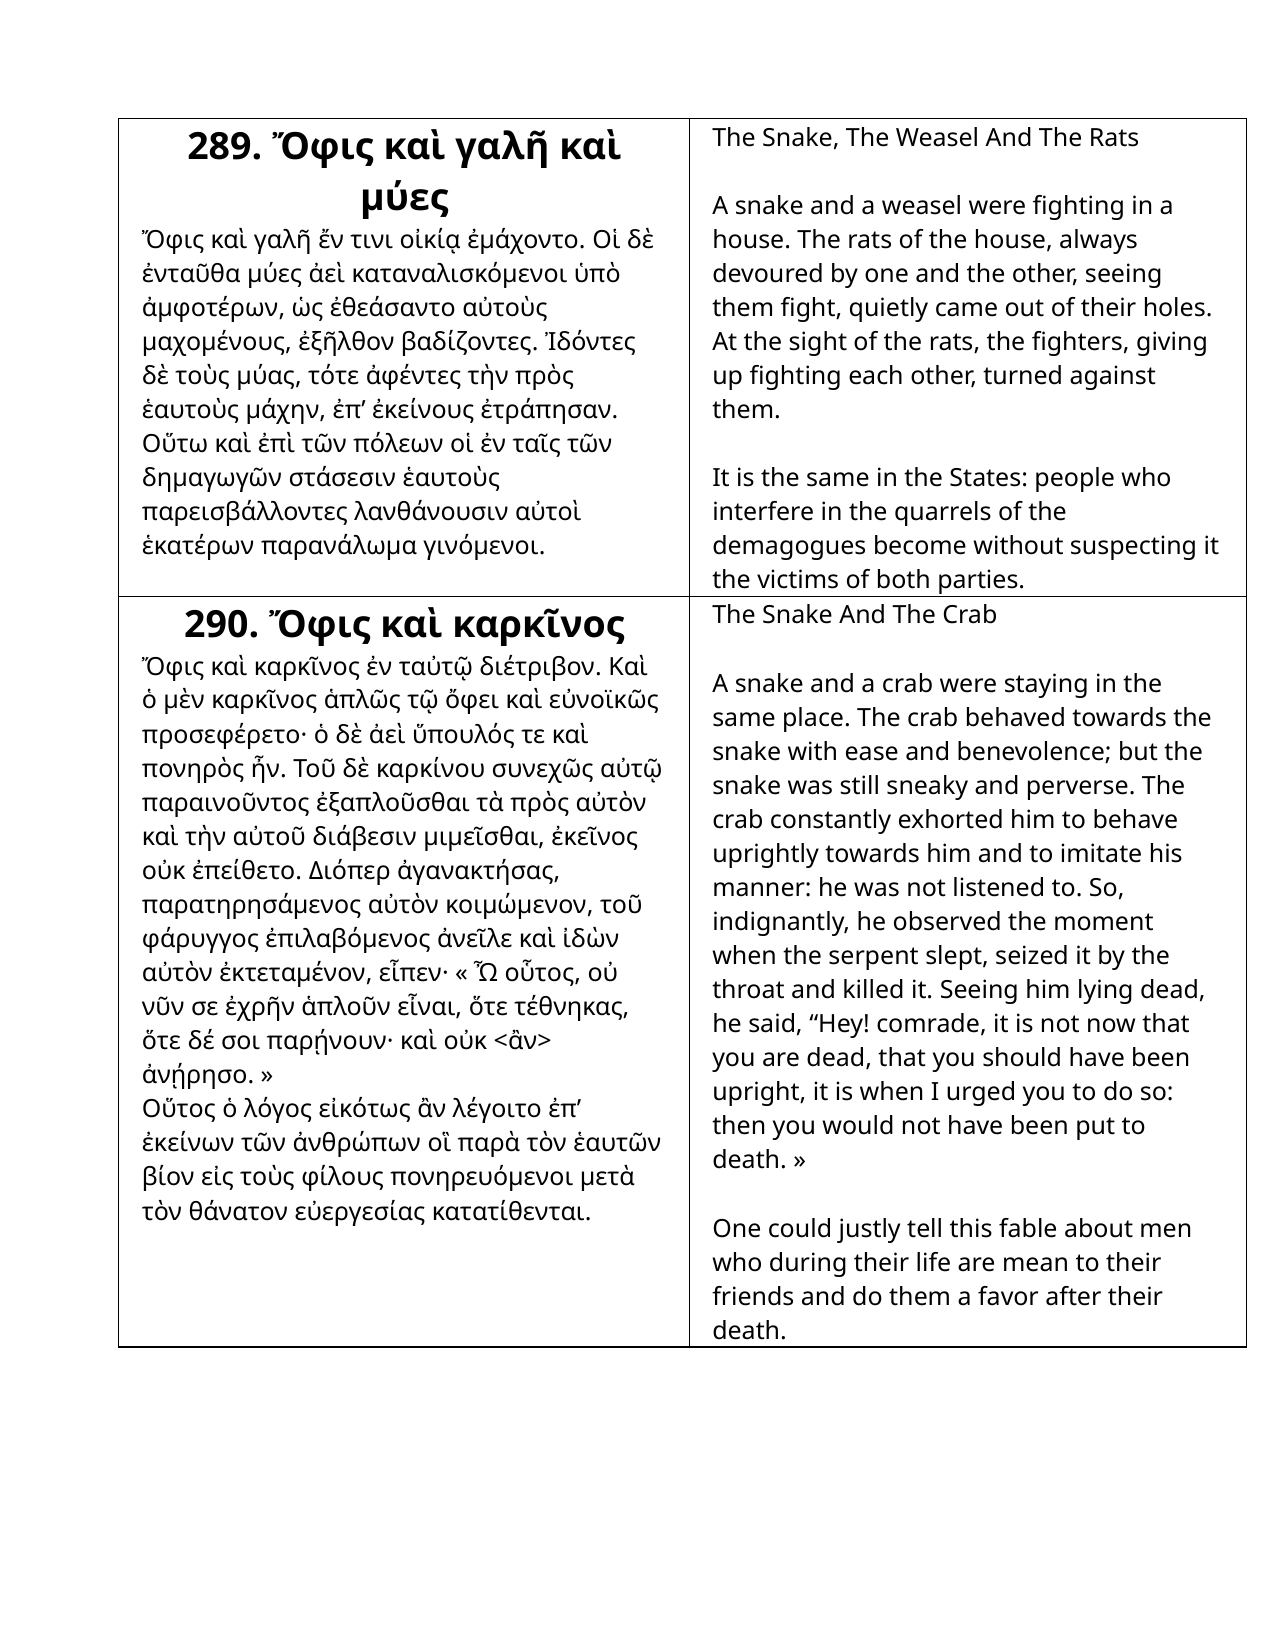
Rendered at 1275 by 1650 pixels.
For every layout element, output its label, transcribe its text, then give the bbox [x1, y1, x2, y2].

table_cell 289. Ὄφις καὶ γαλῆ καὶ μύες Ὄφις καὶ γαλῆ ἔν τινι οἰκίᾳ ἐμάχοντο. Οἱ δὲ ἐνταῦθα μύες ἀεὶ καταναλισκόμενοι ὑπὸ ἀμφοτέρων, ὡς ἐθεάσαντο αὐτοὺς μαχομένους, ἐξῆλθον βαδίζοντες. Ἰδόντες δὲ τοὺς μύας, τότε ἀφέντες τὴν πρὸς ἑαυτοὺς μάχην, ἐπ’ ἐκείνους ἐτράπησαν. Οὕτω καὶ ἐπὶ τῶν πόλεων οἱ ἐν ταῖς τῶν δημαγωγῶν στάσεσιν ἑαυτοὺς παρεισβάλλοντες λανθάνουσιν αὐτοὶ ἑκατέρων παρανάλωμα γινόμενοι. [119, 119, 689, 596]
table_cell The Snake And The Crab A snake and a crab were staying in the same place. The crab behaved towards the snake with ease and benevolence; but the snake was still sneaky and perverse. The crab constantly exhorted him to behave uprightly towards him and to imitate his manner: he was not listened to. So, indignantly, he observed the moment when the serpent slept, seized it by the throat and killed it. Seeing him lying dead, he said, “Hey! comrade, it is not now that you are dead, that you should have been upright, it is when I urged you to do so: then you would not have been put to death. » One could justly tell this fable about men who during their life are mean to their friends and do them a favor after their death. [690, 597, 1246, 1346]
table_cell 290. Ὄφις καὶ καρκῖνος Ὄφις καὶ καρκῖνος ἐν ταὐτῷ διέτριβον. Καὶ ὁ μὲν καρκῖνος ἁπλῶς τῷ ὄφει καὶ εὐνοϊκῶς προσεφέρετο· ὁ δὲ ἀεὶ ὕπουλός τε καὶ πονηρὸς ἦν. Τοῦ δὲ καρκίνου συνεχῶς αὐτῷ παραινοῦντος ἐξαπλοῦσθαι τὰ πρὸς αὐτὸν καὶ τὴν αὐτοῦ διάβεσιν μιμεῖσθαι, ἐκεῖνος οὐκ ἐπείθετο. Διόπερ ἀγανακτήσας, παρατηρησάμενος αὐτὸν κοιμώμενον, τοῦ φάρυγγος ἐπιλαβόμενος ἀνεῖλε καὶ ἰδὼν αὐτὸν ἐκτεταμένον, εἶπεν· « Ὦ οὗτος, οὐ νῦν σε ἐχρῆν ἁπλοῦν εἶναι, ὅτε τέθνηκας, ὅτε δέ σοι παρῄνουν· καὶ οὐκ <ἂν> ἀνῄρησο. » Οὕτος ὁ λόγος εἰκότως ἂν λέγοιτο ἐπ’ ἐκείνων τῶν ἀνθρώπων οἳ παρὰ τὸν ἑαυτῶν βίον εἰς τοὺς φίλους πονηρευόμενοι μετὰ τὸν θάνατον εὐεργεσίας κατατίθενται. [119, 597, 689, 1346]
table_cell The Snake, The Weasel And The Rats A snake and a weasel were fighting in a house. The rats of the house, always devoured by one and the other, seeing them fight, quietly came out of their holes. At the sight of the rats, the fighters, giving up fighting each other, turned against them. It is the same in the States: people who interfere in the quarrels of the demagogues become without suspecting it the victims of both parties. [690, 119, 1246, 596]
